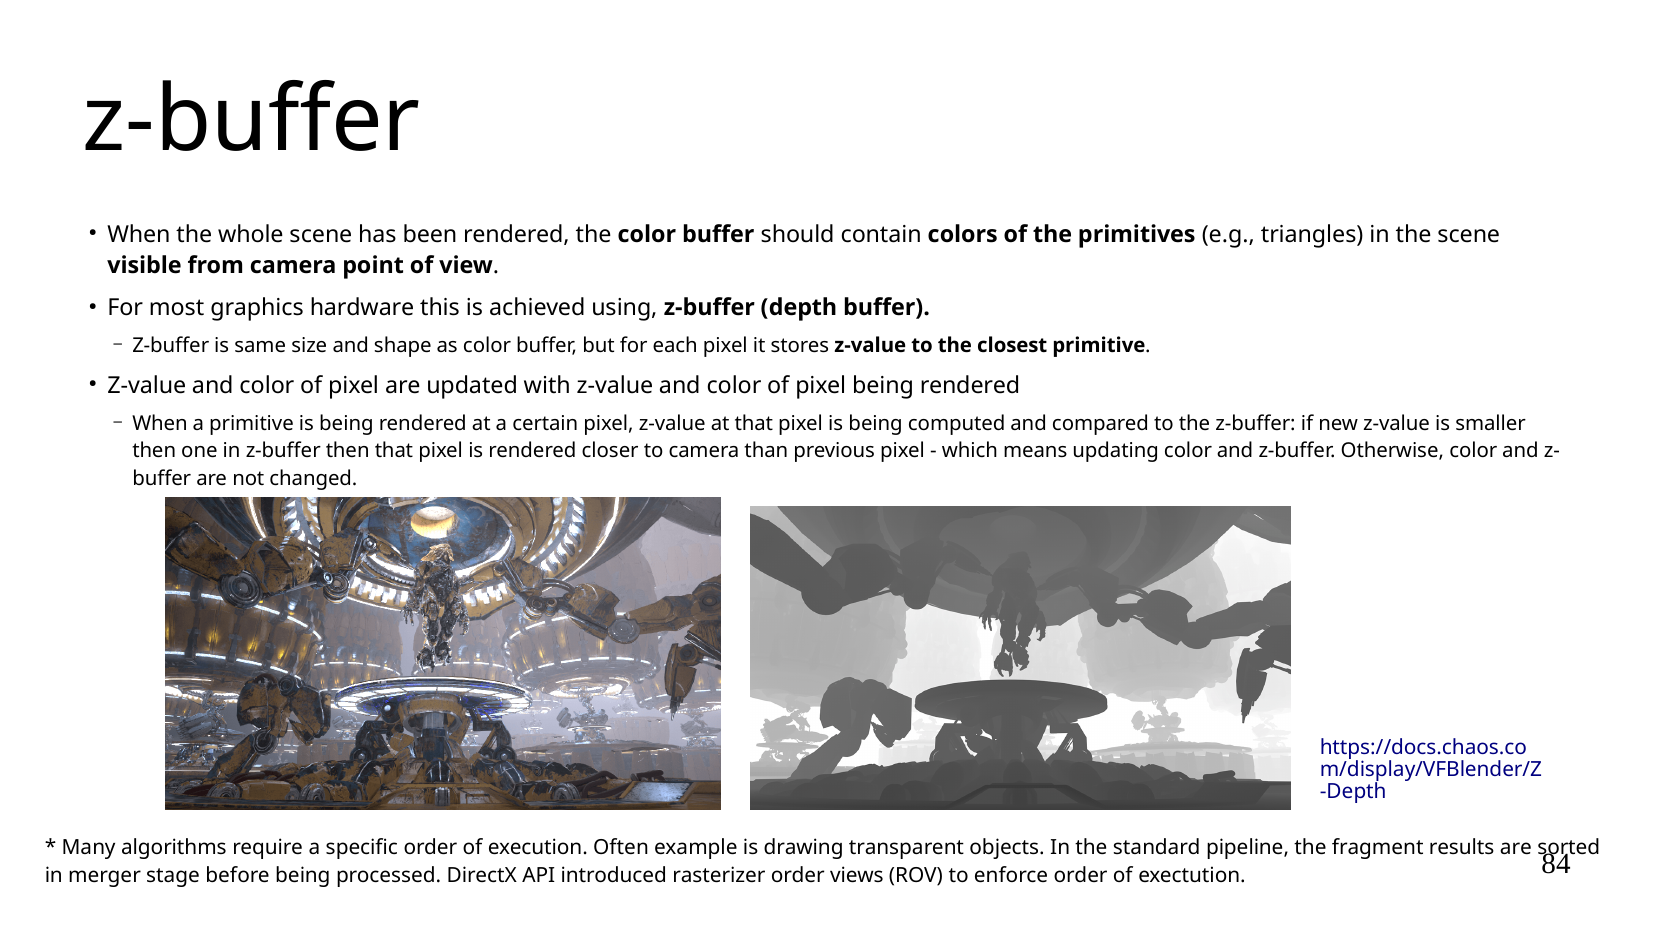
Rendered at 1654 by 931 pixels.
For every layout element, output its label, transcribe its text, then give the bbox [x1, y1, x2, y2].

list When the whole scene has been rendered, the color buffer should contain colors of the primitives (e.g., triangles) in the scene visible from camera point of view. For most graphics hardware this is achieved using, z-buffer (depth buffer). Z-buffer is same size and shape as color buffer, but for each pixel it stores z-value to the closest primitive. Z-value and color of pixel are updated with z-value and color of pixel being rendered When a primitive is being rendered at a certain pixel, z-value at that pixel is being computed and compared to the z-buffer: if new z-value is smaller then one in z-buffer then that pixel is rendered closer to camera than previous pixel - which means updating color and z-buffer. Otherwise, color and z-buffer are not changed. [82, 217, 1571, 496]
title z-buffer [82, 37, 1571, 193]
text_box * Many algorithms require a specific order of execution. Often example is drawing transparent objects. In the standard pipeline, the fragment results are sorted in merger stage before being processed. DirectX API introduced rasterizer order views (ROV) to enforce order of exectution. [30, 825, 1636, 892]
picture [165, 497, 721, 811]
text_box https://docs.chaos.com/display/VFBlender/Z-Depth [1305, 724, 1561, 766]
picture [750, 506, 1291, 811]
